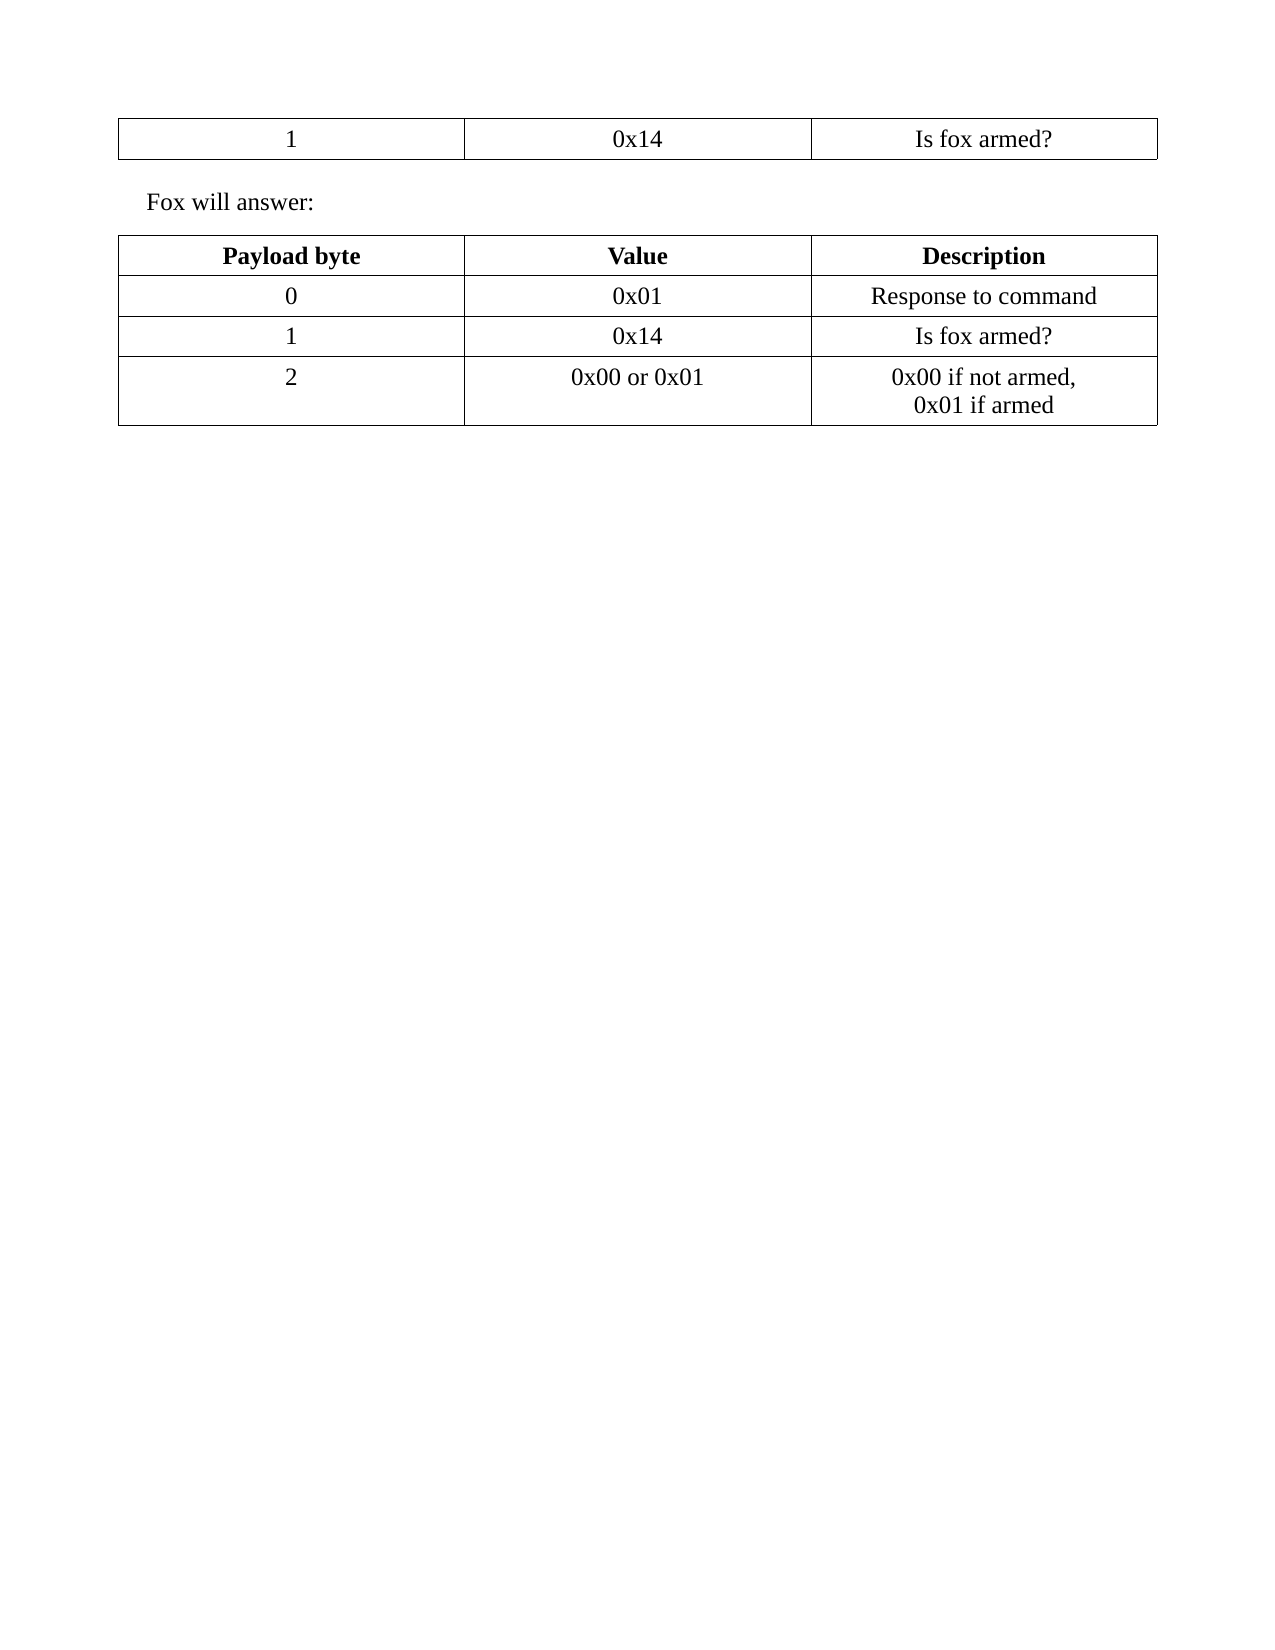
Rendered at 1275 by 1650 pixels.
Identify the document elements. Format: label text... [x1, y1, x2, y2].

table_cell 0x14 [465, 317, 811, 356]
table_cell 2 [119, 357, 464, 425]
table_header Description [812, 236, 1157, 275]
table_cell Is fox armed? [812, 119, 1157, 158]
table_cell Response to command [812, 276, 1157, 316]
table_header Value [465, 236, 811, 275]
table_cell 0x01 [465, 276, 811, 316]
table_cell 0 [119, 276, 464, 316]
table_cell Is fox armed? [812, 317, 1157, 356]
table_cell 0x14 [465, 119, 811, 158]
table_header Payload byte [119, 236, 464, 275]
table_cell 1 [119, 317, 464, 356]
table_cell 0x00 or 0x01 [465, 357, 811, 425]
text Fox will answer: [118, 187, 1157, 216]
table_cell 1 [119, 119, 464, 158]
table_cell 0x00 if not armed, 0x01 if armed [812, 357, 1157, 425]
